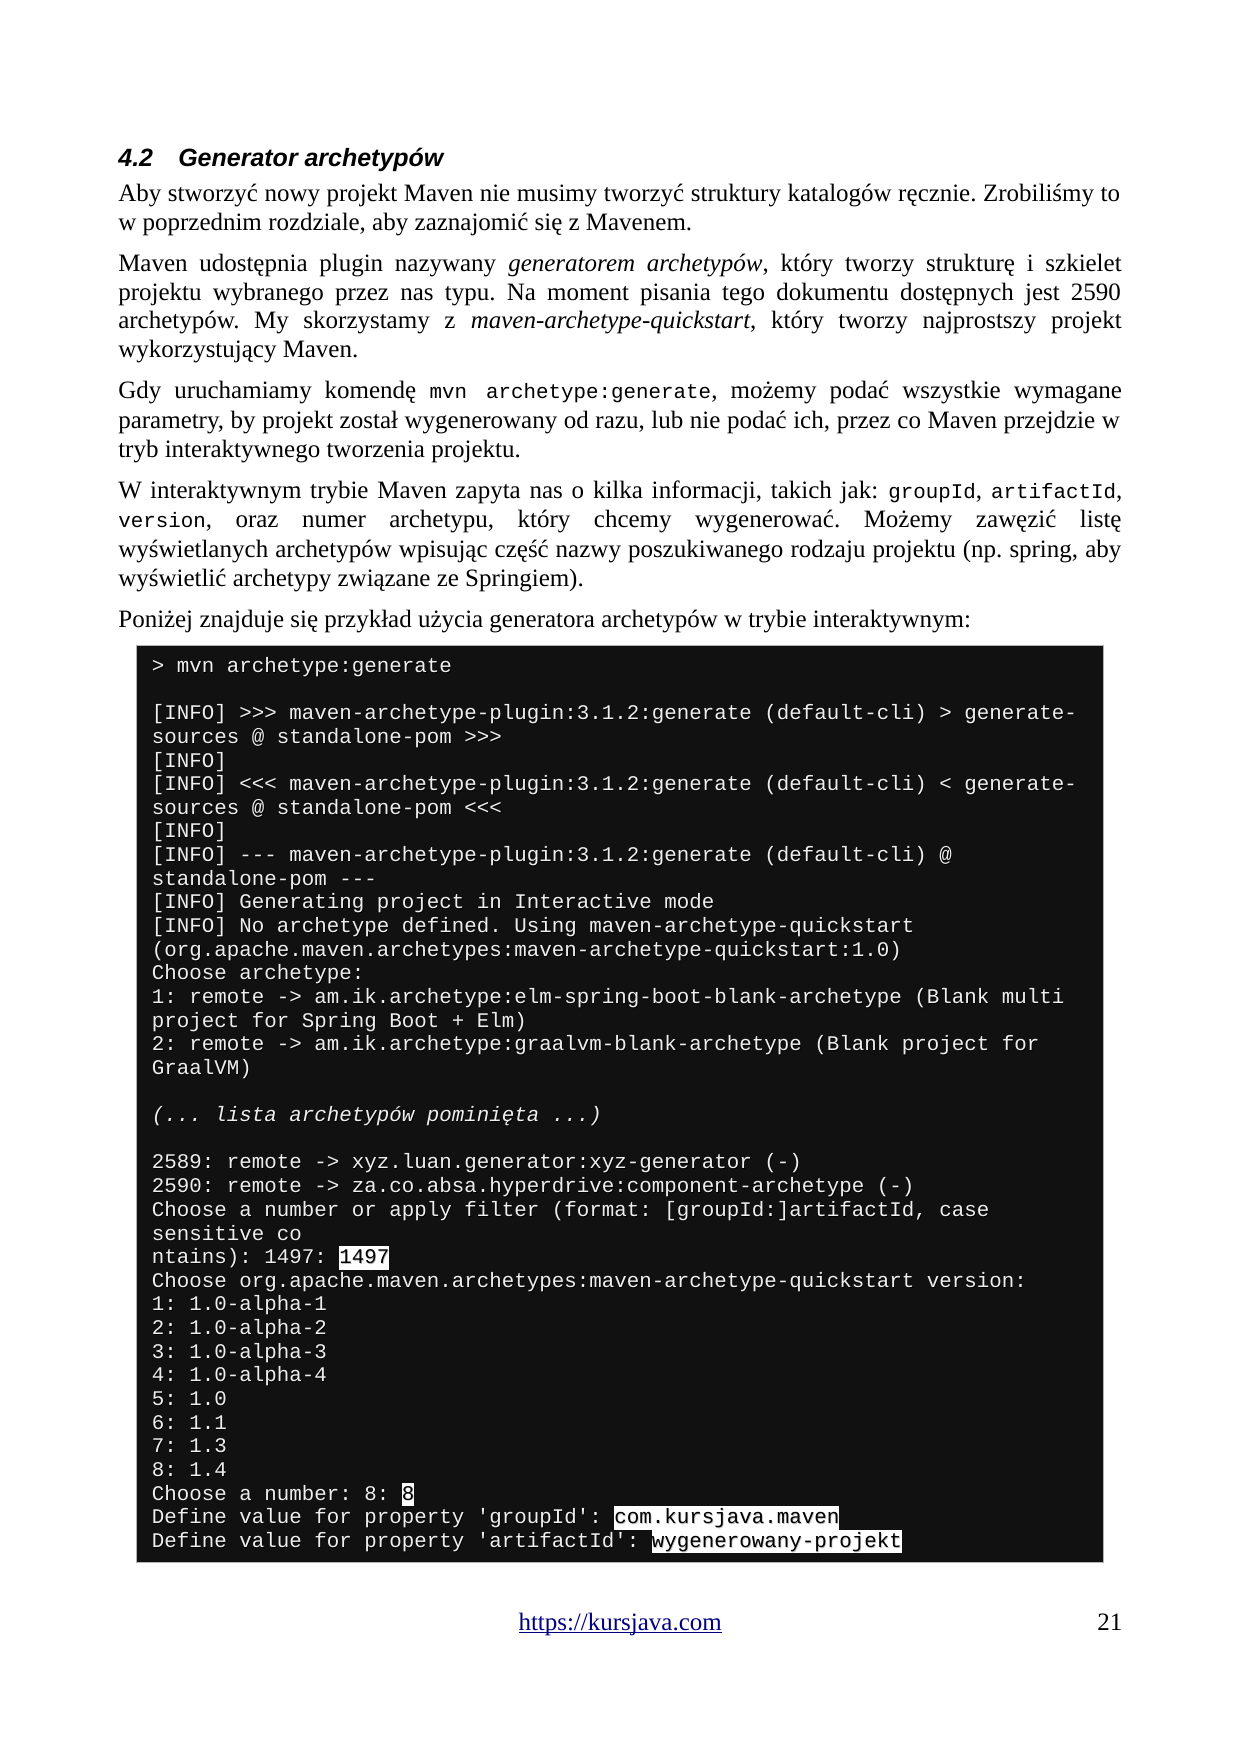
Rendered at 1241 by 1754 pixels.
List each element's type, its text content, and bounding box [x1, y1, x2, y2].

text Choose a number: 8: 8 [137, 1473, 1103, 1496]
text 5: 1.0 [137, 1378, 1103, 1402]
text (... lista archetypów pominięta ...) [137, 1094, 1103, 1118]
text [INFO] [137, 811, 1103, 834]
text ntains): 1497: 1497 [137, 1236, 1103, 1260]
text Aby stworzyć nowy projekt Maven nie musimy tworzyć struktury katalogów ręcznie. Zrobiliśmy to w poprzednim rozdziale, aby zaznajomić się z Mavenem. [118, 178, 1122, 236]
text 8: 1.4 [137, 1449, 1103, 1473]
text Choose org.apache.maven.archetypes:maven-archetype-quickstart version: [137, 1260, 1103, 1283]
text 7: 1.3 [137, 1425, 1103, 1449]
text 2: 1.0-alpha-2 [137, 1307, 1103, 1331]
text 3: 1.0-alpha-3 [137, 1331, 1103, 1354]
text [INFO] No archetype defined. Using maven-archetype-quickstart (org.apache.maven.archetypes:maven-archetype-quickstart:1.0) [137, 905, 1103, 952]
text [INFO] Generating project in Interactive mode [137, 882, 1103, 905]
text [INFO] --- maven-archetype-plugin:3.1.2:generate (default-cli) @ standalone-pom --- [137, 834, 1103, 882]
text [INFO] >>> maven-archetype-plugin:3.1.2:generate (default-cli) > generate-sources @ standalone-pom >>> [137, 692, 1103, 740]
text Gdy uruchamiamy komendę mvn archetype:generate, możemy podać wszystkie wymagane parametry, by projekt został wygenerowany od razu, lub nie podać ich, przez co Maven przejdzie w tryb interaktywnego tworzenia projektu. [118, 375, 1122, 462]
text Define value for property 'groupId': com.kursjava.maven [137, 1496, 1103, 1520]
text 4: 1.0-alpha-4 [137, 1354, 1103, 1378]
text W interaktywnym trybie Maven zapyta nas o kilka informacji, takich jak: groupId, artifactId, version, oraz numer archetypu, który chcemy wygenerować. Możemy zawęzić listę wyświetlanych archetypów wpisując część nazwy poszukiwanego rodzaju projektu (np. spring, aby wyświetlić archetypy związane ze Springiem). [118, 475, 1122, 592]
text 2590: remote -> za.co.absa.hyperdrive:component-archetype (-) [137, 1165, 1103, 1189]
text Choose archetype: 1: remote -> am.ik.archetype:elm-spring-boot-blank-archetype (Blank multi project for Spring Boot + Elm) 2: remote -> am.ik.archetype:graalvm-blank-archetype (Blank project for GraalVM) [137, 952, 1103, 1071]
text > mvn archetype:generate [137, 646, 1103, 669]
text Define value for property 'artifactId': wygenerowany-projekt [137, 1520, 1103, 1562]
text Maven udostępnia plugin nazywany generatorem archetypów, który tworzy strukturę i szkielet projektu wybranego przez nas typu. Na moment pisania tego dokumentu dostępnych jest 2590 archetypów. My skorzystamy z maven-archetype-quickstart, który tworzy najprostszy projekt wykorzystujący Maven. [118, 248, 1122, 363]
subtitle Generator archetypów [118, 143, 1122, 172]
text [INFO] <<< maven-archetype-plugin:3.1.2:generate (default-cli) < generate-sources @ standalone-pom <<< [137, 763, 1103, 811]
text 6: 1.1 [137, 1402, 1103, 1425]
text Choose a number or apply filter (format: [groupId:]artifactId, case sensitive co [137, 1189, 1103, 1236]
text [INFO] [137, 740, 1103, 763]
text 1: 1.0-alpha-1 [137, 1283, 1103, 1307]
text Poniżej znajduje się przykład użycia generatora archetypów w trybie interaktywnym: [118, 604, 1122, 633]
text 2589: remote -> xyz.luan.generator:xyz-generator (-) [137, 1142, 1103, 1165]
